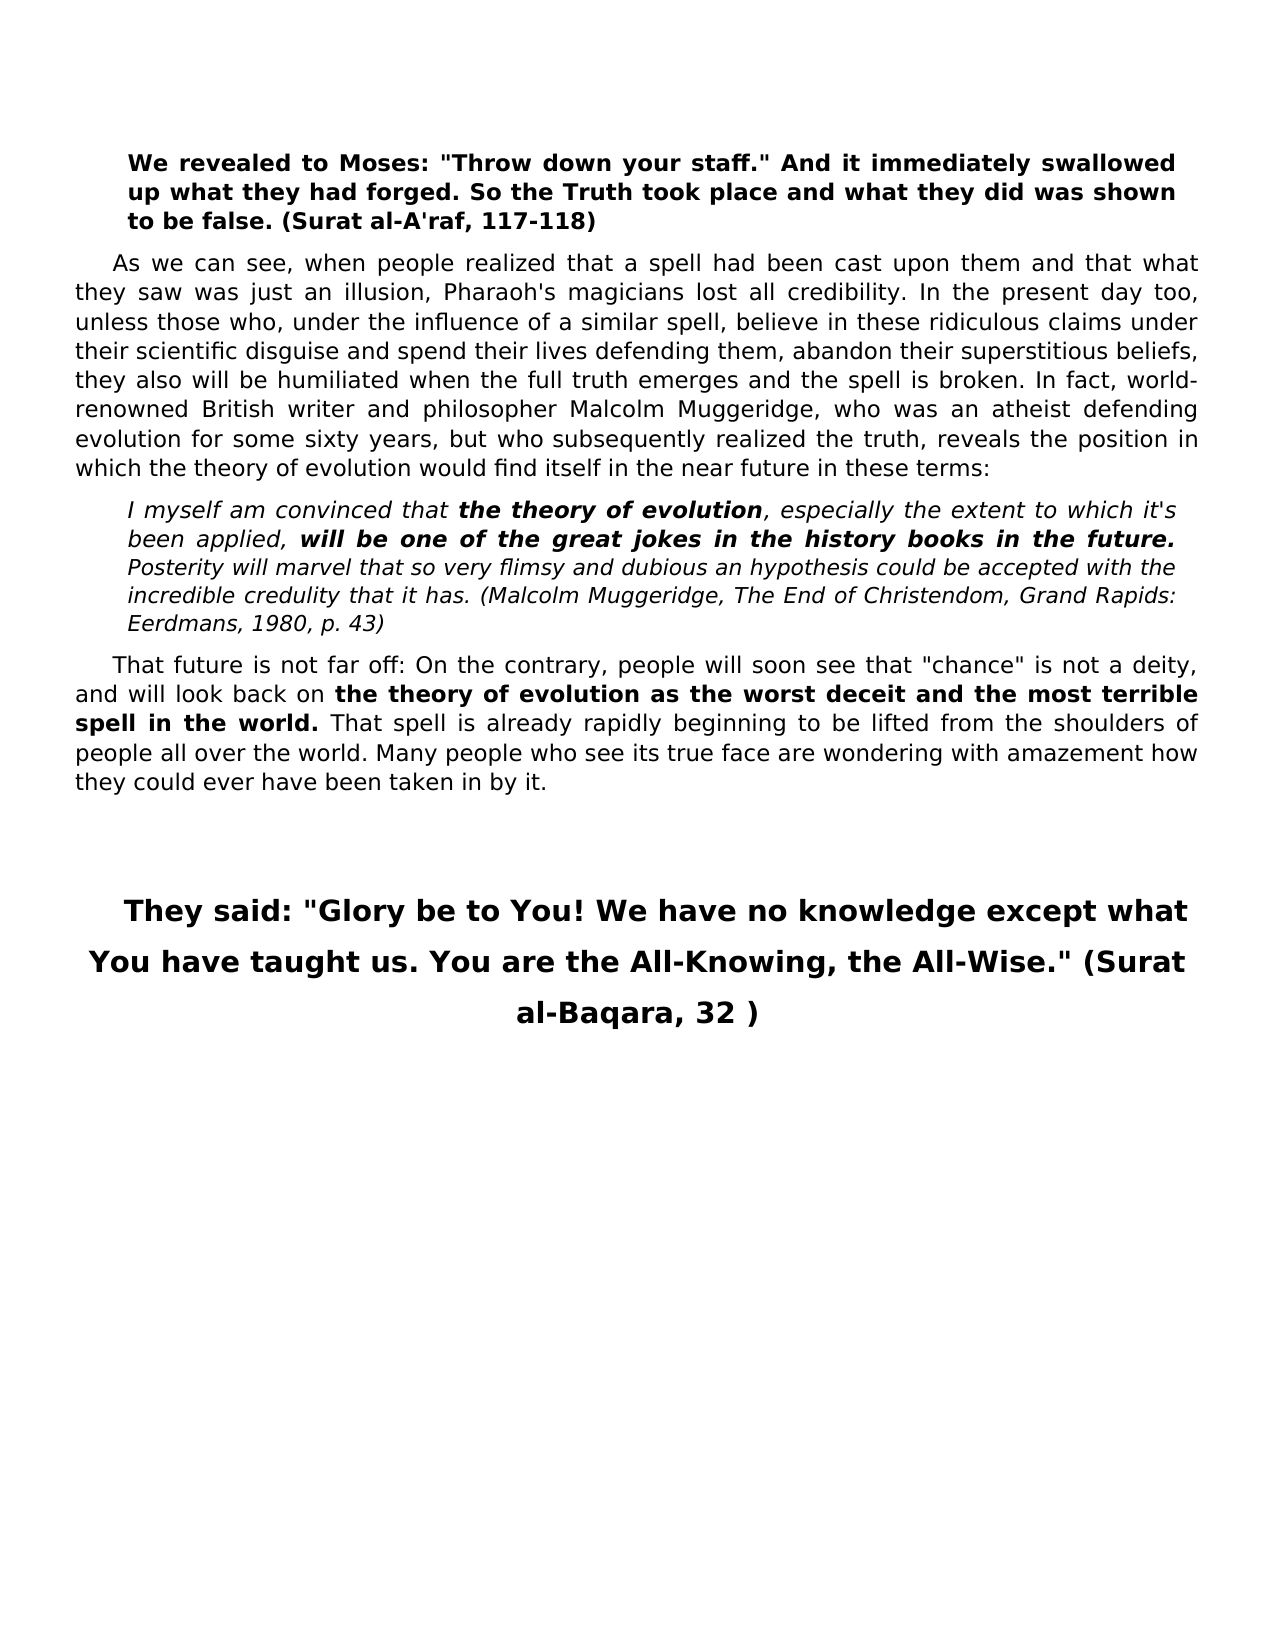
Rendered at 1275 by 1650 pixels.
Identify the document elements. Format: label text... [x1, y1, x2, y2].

text We revealed to Moses: "Throw down your staff." And it immediately swallowed up what they had forged. So the Truth took place and what they did was shown to be false. (Surat al-A'raf, 117-118) [127, 150, 1177, 235]
text That future is not far off: On the contrary, people will soon see that "chance" is not a deity, and will look back on the theory of evolution as the worst deceit and the most terrible spell in the world. That spell is already rapidly beginning to be lifted from the shoulders of people all over the world. Many people who see its true face are wondering with amazement how they could ever have been taken in by it. [75, 652, 1200, 796]
text I myself am convinced that the theory of evolution, especially the extent to which it's been applied, will be one of the great jokes in the history books in the future. Posterity will marvel that so very flimsy and dubious an hypothesis could be accepted with the incredible credulity that it has. (Malcolm Muggeridge, The End of Christendom, Grand Rapids: Eerdmans, 1980, p. 43) [127, 497, 1177, 637]
text As we can see, when people realized that a spell had been cast upon them and that what they saw was just an illusion, Pharaoh's magicians lost all credibility. In the present day too, unless those who, under the influence of a similar spell, believe in these ridiculous claims under their scientific disguise and spend their lives defending them, abandon their superstitious beliefs, they also will be humiliated when the full truth emerges and the spell is broken. In fact, world-renowned British writer and philosopher Malcolm Muggeridge, who was an atheist defending evolution for some sixty years, but who subsequently realized the truth, reveals the position in which the theory of evolution would find itself in the near future in these terms: [75, 250, 1200, 482]
text They said: "Glory be to You! We have no knowledge except what You have taught us. You are the All-Knowing, the All-Wise." (Surat al-Baqara, 32 ) [75, 894, 1200, 1030]
